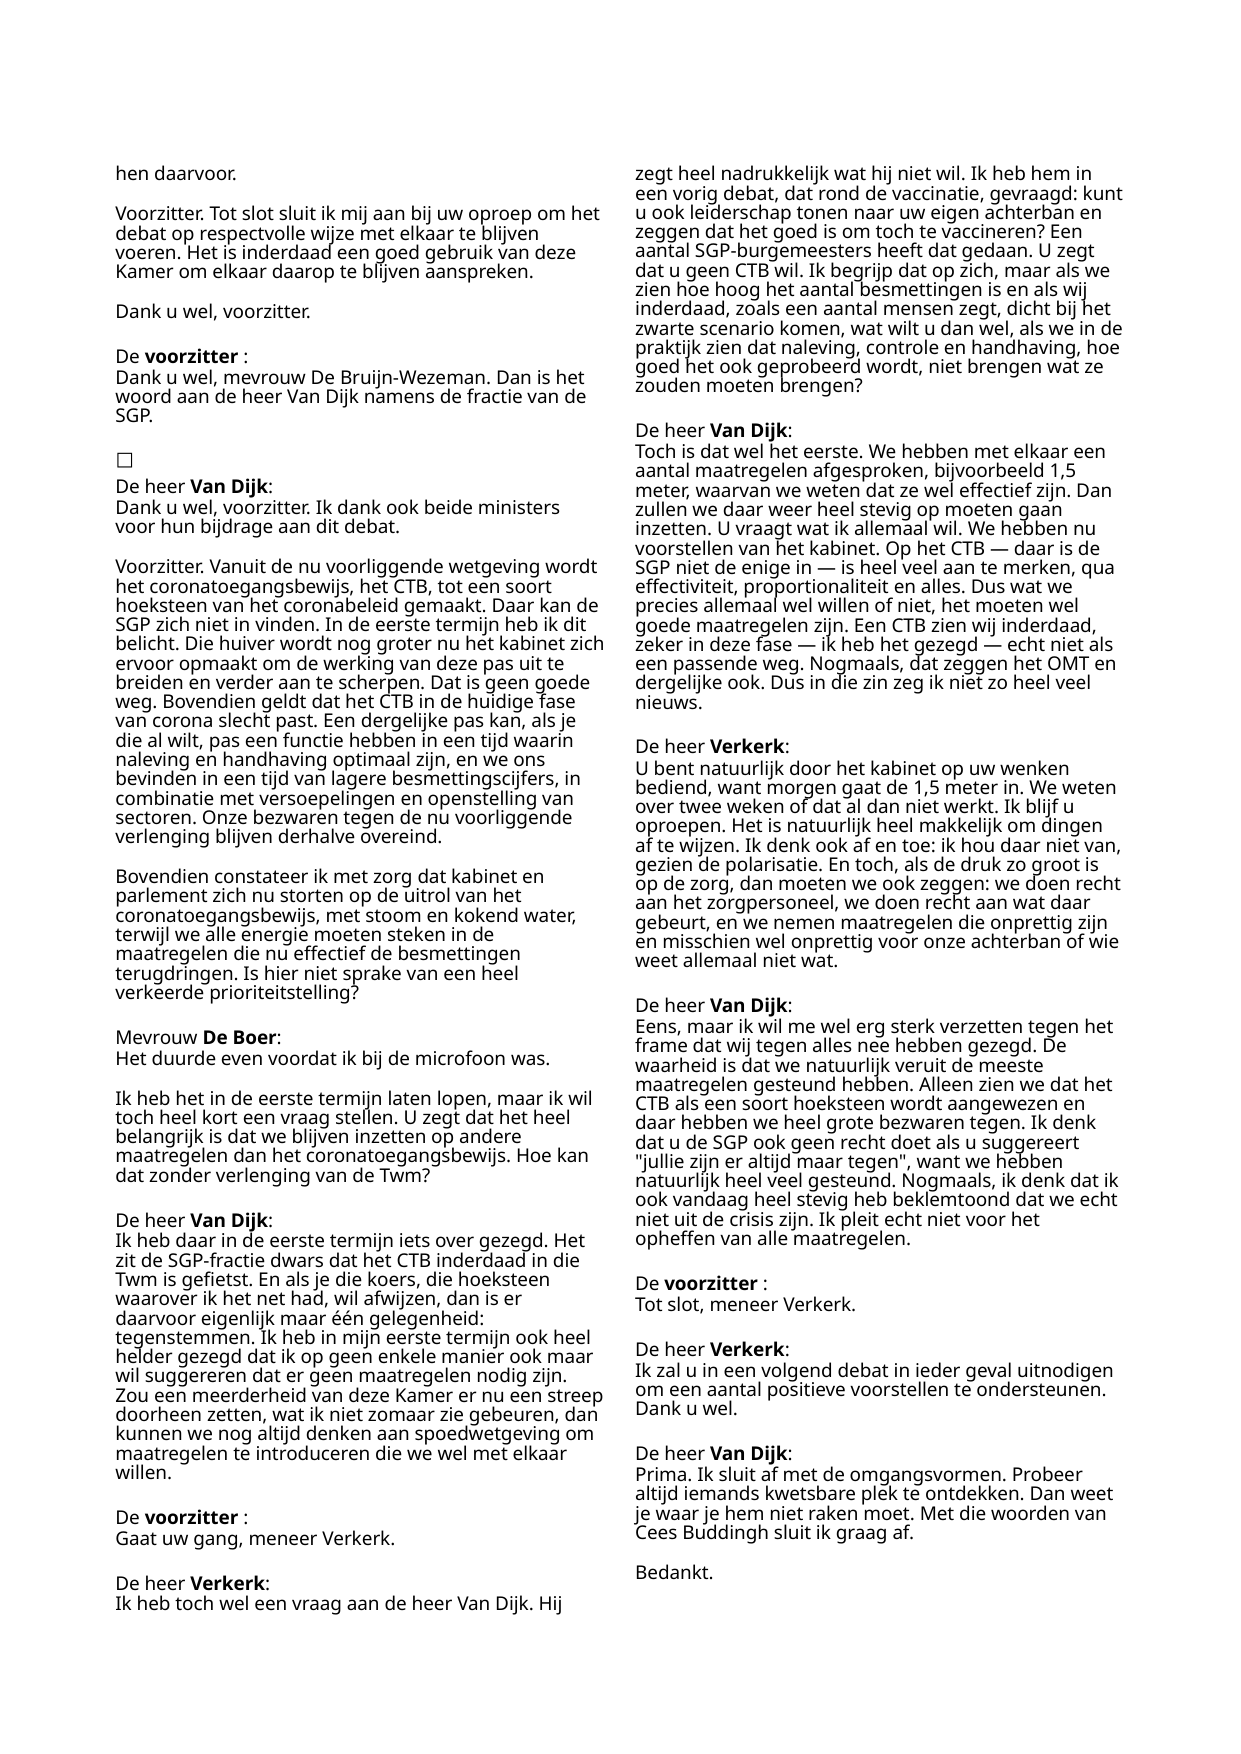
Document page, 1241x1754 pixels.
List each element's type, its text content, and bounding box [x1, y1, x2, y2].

text Ik zal u in een volgend debat in ieder geval uitnodigen om een aantal positieve voorstellen te ondersteunen. Dank u wel. [635, 1362, 1125, 1419]
text Voorzitter. Vanuit de nu voorliggende wetgeving wordt het coronatoegangsbewijs, het CTB, tot een soort hoeksteen van het coronabeleid gemaakt. Daar kan de SGP zich niet in vinden. In de eerste termijn heb ik dit belicht. Die huiver wordt nog groter nu het kabinet zich ervoor opmaakt om de werking van deze pas uit te breiden en verder aan te scherpen. Dat is geen goede weg. Bovendien geldt dat het CTB in de huidige fase van corona slecht past. Een dergelijke pas kan, als je die al wilt, pas een functie hebben in een tijd waarin naleving en handhaving optimaal zijn, en we ons bevinden in een tijd van lagere besmettingscijfers, in combinatie met versoepelingen en openstelling van sectoren. Onze bezwaren tegen de nu voorliggende verlenging blijven derhalve overeind. [115, 558, 605, 847]
text De heer Van Dijk: [635, 992, 1125, 1018]
text De heer Van Dijk: [635, 1440, 1125, 1466]
text Gaat uw gang, meneer Verkerk. [115, 1529, 605, 1549]
text Dank u wel, mevrouw De Bruijn-Wezeman. Dan is het woord aan de heer Van Dijk namens de fractie van de SGP. [115, 369, 605, 427]
text Ik heb het in de eerste termijn laten lopen, maar ik wil toch heel kort een vraag stellen. U zegt dat het heel belangrijk is dat we blijven inzetten op andere maatregelen dan het coronatoegangsbewijs. Hoe kan dat zonder verlenging van de Twm? [115, 1089, 605, 1186]
text ⬜ [115, 448, 605, 473]
text Eens, maar ik wil me wel erg sterk verzetten tegen het frame dat wij tegen alles nee hebben gezegd. De waarheid is dat we natuurlijk veruit de meeste maatregelen gesteund hebben. Alleen zien we dat het CTB als een soort hoeksteen wordt aangewezen en daar hebben we heel grote bezwaren tegen. Ik denk dat u de SGP ook geen recht doet als u suggereert "jullie zijn er altijd maar tegen", want we hebben natuurlijk heel veel gesteund. Nogmaals, ik denk dat ik ook vandaag heel stevig heb beklemtoond dat we echt niet uit de crisis zijn. Ik pleit echt niet voor het opheffen van alle maatregelen. [635, 1018, 1125, 1249]
text Dank u wel, voorzitter. Ik dank ook beide ministers voor hun bijdrage aan dit debat. [115, 499, 605, 538]
text De heer Van Dijk: [635, 417, 1125, 443]
text U bent natuurlijk door het kabinet op uw wenken bediend, want morgen gaat de 1,5 meter in. We weten over twee weken of dat al dan niet werkt. Ik blijf u oproepen. Het is natuurlijk heel makkelijk om dingen af te wijzen. Ik denk ook af en toe: ik hou daar niet van, gezien de polarisatie. En toch, als de druk zo groot is op de zorg, dan moeten we ook zeggen: we doen recht aan het zorgpersoneel, we doen recht aan wat daar gebeurt, en we nemen maatregelen die onprettig zijn en misschien wel onprettig voor onze achterban of wie weet allemaal niet wat. [635, 759, 1125, 971]
text De voorzitter : [115, 343, 605, 369]
text De heer Van Dijk: [115, 1207, 605, 1232]
text Het duurde even voordat ik bij de microfoon was. [115, 1049, 605, 1069]
text De heer Van Dijk: [115, 473, 605, 499]
text Toch is dat wel het eerste. We hebben met elkaar een aantal maatregelen afgesproken, bijvoorbeeld 1,5 meter, waarvan we weten dat ze wel effectief zijn. Dan zullen we daar weer heel stevig op moeten gaan inzetten. U vraagt wat ik allemaal wil. We hebben nu voorstellen van het kabinet. Op het CTB — daar is de SGP niet de enige in — is heel veel aan te merken, qua effectiviteit, proportionaliteit en alles. Dus wat we precies allemaal wel willen of niet, het moeten wel goede maatregelen zijn. Een CTB zien wij inderdaad, zeker in deze fase — ik heb het gezegd — echt niet als een passende weg. Nogmaals, dat zeggen het OMT en dergelijke ook. Dus in die zin zeg ik niet zo heel veel nieuws. [635, 443, 1125, 713]
text De heer Verkerk: [115, 1570, 605, 1595]
text De voorzitter : [635, 1270, 1125, 1296]
text hen daarvoor. [115, 165, 605, 184]
text Voorzitter. Tot slot sluit ik mij aan bij uw oproep om het debat op respectvolle wijze met elkaar te blijven voeren. Het is inderdaad een goed gebruik van deze Kamer om elkaar daarop te blijven aanspreken. [115, 205, 605, 282]
text De heer Verkerk: [635, 1336, 1125, 1362]
text Ik heb toch wel een vraag aan de heer Van Dijk. Hij [115, 1595, 605, 1615]
text De heer Verkerk: [635, 734, 1125, 759]
text De voorzitter : [115, 1504, 605, 1529]
text Dank u wel, voorzitter. [115, 303, 605, 322]
text zegt heel nadrukkelijk wat hij niet wil. Ik heb hem in een vorig debat, dat rond de vaccinatie, gevraagd: kunt u ook leiderschap tonen naar uw eigen achterban en zeggen dat het goed is om toch te vaccineren? Een aantal SGP-burgemeesters heeft dat gedaan. U zegt dat u geen CTB wil. Ik begrijp dat op zich, maar als we zien hoe hoog het aantal besmettingen is en als wij inderdaad, zoals een aantal mensen zegt, dicht bij het zwarte scenario komen, wat wilt u dan wel, als we in de praktijk zien dat naleving, controle en handhaving, hoe goed het ook geprobeerd wordt, niet brengen wat ze zouden moeten brengen? [635, 165, 1125, 397]
text Bovendien constateer ik met zorg dat kabinet en parlement zich nu storten op de uitrol van het coronatoegangsbewijs, met stoom en kokend water, terwijl we alle energie moeten steken in de maatregelen die nu effectief de besmettingen terugdringen. Is hier niet sprake van een heel verkeerde prioriteitstelling? [115, 868, 605, 1003]
text Ik heb daar in de eerste termijn iets over gezegd. Het zit de SGP-fractie dwars dat het CTB inderdaad in die Twm is gefietst. En als je die koers, die hoeksteen waarover ik het net had, wil afwijzen, dan is er daarvoor eigenlijk maar één gelegenheid: tegenstemmen. Ik heb in mijn eerste termijn ook heel helder gezegd dat ik op geen enkele manier ook maar wil suggereren dat er geen maatregelen nodig zijn. Zou een meerderheid van deze Kamer er nu een streep doorheen zetten, wat ik niet zomaar zie gebeuren, dan kunnen we nog altijd denken aan spoedwetgeving om maatregelen te introduceren die we wel met elkaar willen. [115, 1232, 605, 1483]
text Bedankt. [635, 1564, 1125, 1583]
text Prima. Ik sluit af met de omgangsvormen. Probeer altijd iemands kwetsbare plek te ontdekken. Dan weet je waar je hem niet raken moet. Met die woorden van Cees Buddingh sluit ik graag af. [635, 1466, 1125, 1543]
text Mevrouw De Boer: [115, 1024, 605, 1049]
text Tot slot, meneer Verkerk. [635, 1296, 1125, 1315]
